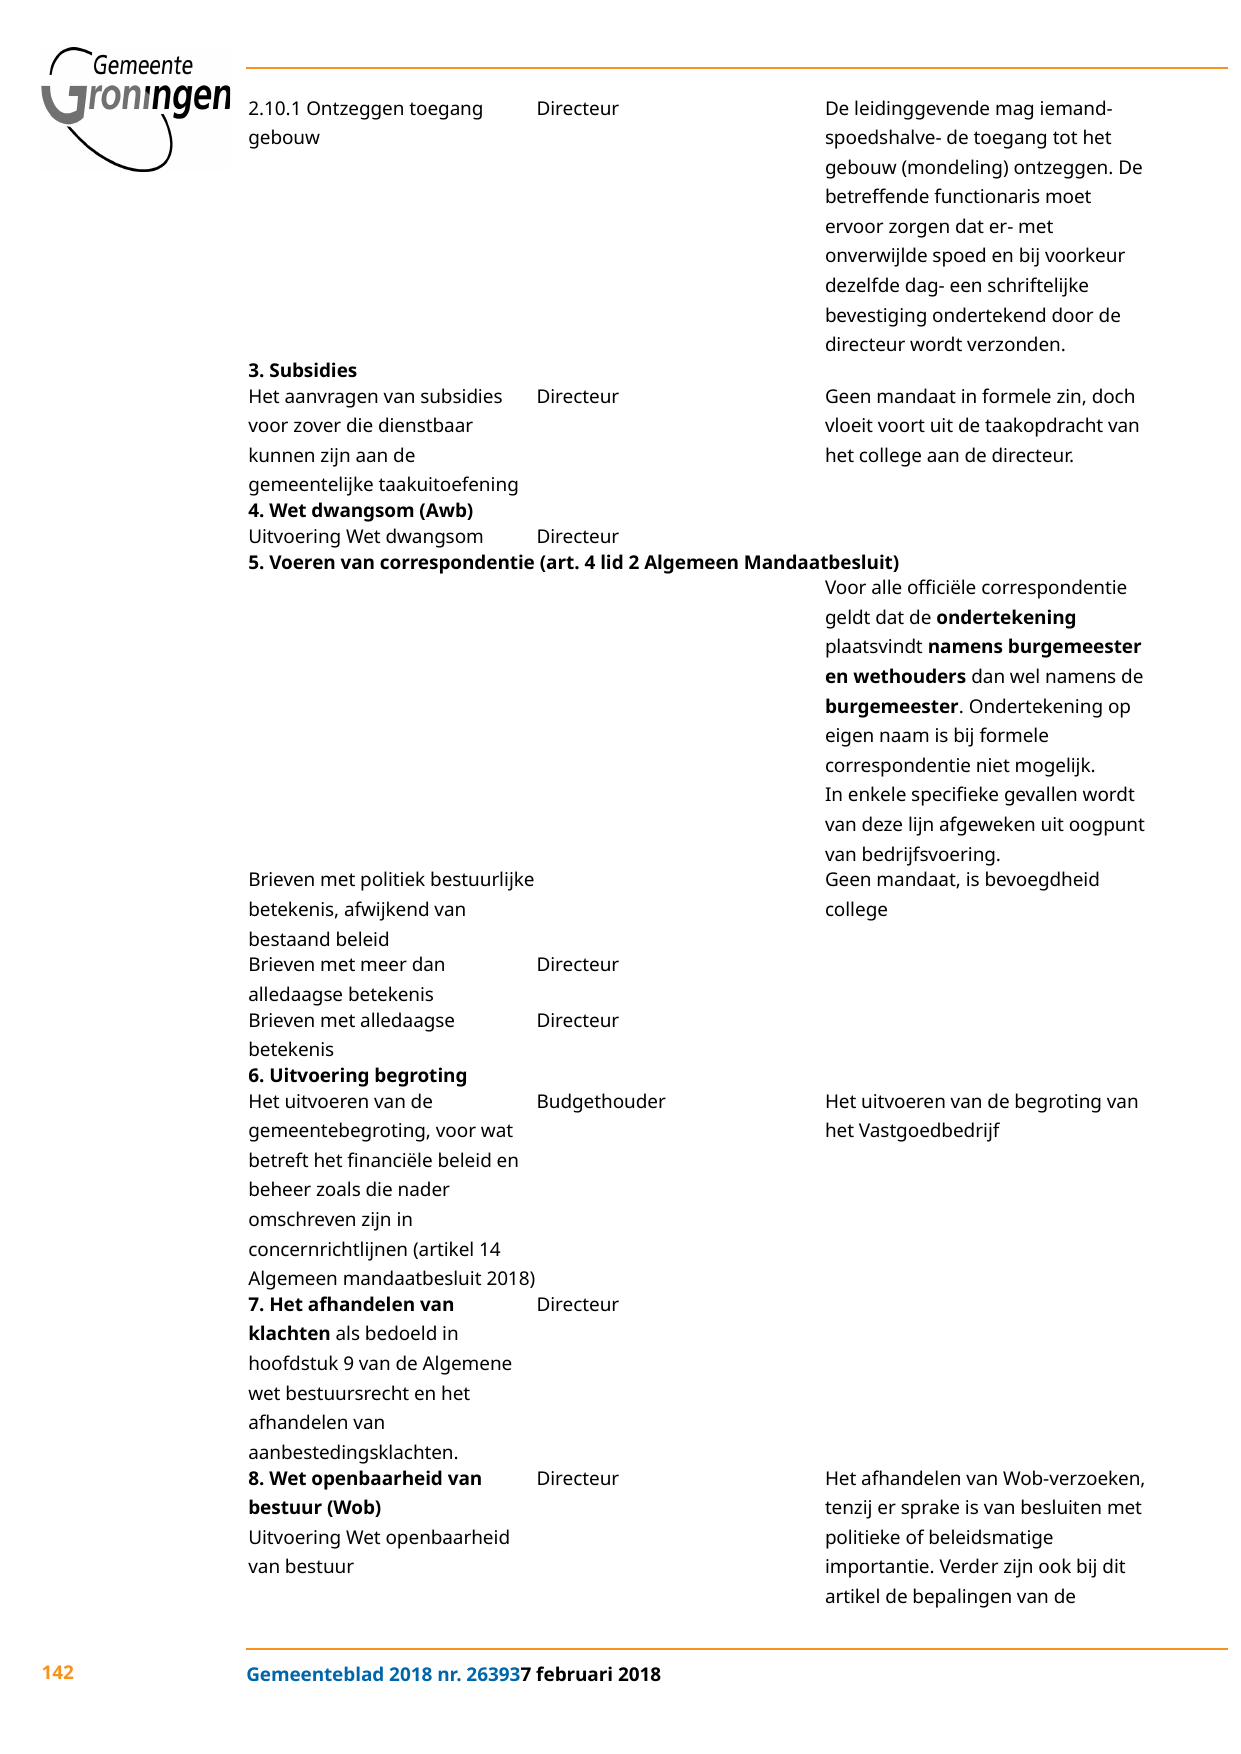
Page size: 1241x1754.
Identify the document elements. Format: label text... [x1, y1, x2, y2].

table_cell [825, 951, 1152, 1007]
table_cell 8. Wet openbaarheid van bestuur (Wob) Uitvoering Wet openbaarheid van bestuur [248, 1465, 536, 1609]
table_cell [536, 867, 825, 951]
table_cell [825, 1007, 1152, 1062]
table_cell 7. Het afhandelen van klachten als bedoeld in hoofdstuk 9 van de Algemene wet bestuursrecht en het afhandelen van aanbestedingsklachten. [248, 1291, 536, 1465]
table_cell 3. Subsidies [248, 357, 1152, 383]
table_cell 5. Voeren van correspondentie (art. 4 lid 2 Algemeen Mandaatbesluit) [248, 549, 1152, 574]
table_cell Directeur [536, 951, 825, 1007]
table_cell Het aanvragen van subsidies voor zover die dienstbaar kunnen zijn aan de gemeentelijke taakuitoefening [248, 383, 536, 497]
table_cell [536, 575, 825, 867]
table_cell Directeur [536, 1007, 825, 1062]
table_cell Brieven met politiek bestuurlijke betekenis, afwijkend van bestaand beleid [248, 867, 536, 951]
table_cell Directeur [536, 383, 825, 497]
table_cell Brieven met meer dan alledaagse betekenis [248, 951, 536, 1007]
table_cell Geen mandaat in formele zin, doch vloeit voort uit de taakopdracht van het college aan de directeur. [825, 383, 1152, 497]
table_cell Budgethouder [536, 1088, 825, 1291]
table_cell Uitvoering Wet dwangsom [248, 523, 536, 549]
table_cell Geen mandaat, is bevoegdheid college [825, 867, 1152, 951]
table_cell 4. Wet dwangsom (Awb) [248, 498, 1152, 523]
table_cell Directeur [536, 523, 825, 549]
table_cell Directeur [536, 95, 825, 357]
table_cell Directeur [536, 1465, 825, 1609]
table_cell De leidinggevende mag iemand- spoedshalve- de toegang tot het gebouw (mondeling) ontzeggen. De betreffende functionaris moet ervoor zorgen dat er- met onverwijlde spoed en bij voorkeur dezelfde dag- een schriftelijke bevestiging ondertekend door de directeur wordt verzonden. [825, 95, 1152, 357]
table_cell [248, 575, 536, 867]
table_cell [825, 1291, 1152, 1465]
picture [41, 47, 231, 172]
table_cell Het afhandelen van Wob-verzoeken, tenzij er sprake is van besluiten met politieke of beleidsmatige importantie. Verder zijn ook bij dit artikel de bepalingen van de [825, 1465, 1152, 1609]
table_cell Brieven met alledaagse betekenis [248, 1007, 536, 1062]
table_cell Voor alle officiële correspondentie geldt dat de ondertekening plaatsvindt namens burgemeester en wethouders dan wel namens de burgemeester. Ondertekening op eigen naam is bij formele correspondentie niet mogelijk. In enkele specifieke gevallen wordt van deze lijn afgeweken uit oogpunt van bedrijfsvoering. [825, 575, 1152, 867]
table_cell 6. Uitvoering begroting [248, 1062, 1152, 1088]
table_cell Het uitvoeren van de gemeentebegroting, voor wat betreft het financiële beleid en beheer zoals die nader omschreven zijn in concernrichtlijnen (artikel 14 Algemeen mandaatbesluit 2018) [248, 1088, 536, 1291]
table_cell Het uitvoeren van de begroting van het Vastgoedbedrijf [825, 1088, 1152, 1291]
table_cell [825, 523, 1152, 549]
table_cell Directeur [536, 1291, 825, 1465]
table_cell 2.10.1 Ontzeggen toegang gebouw [248, 95, 536, 357]
